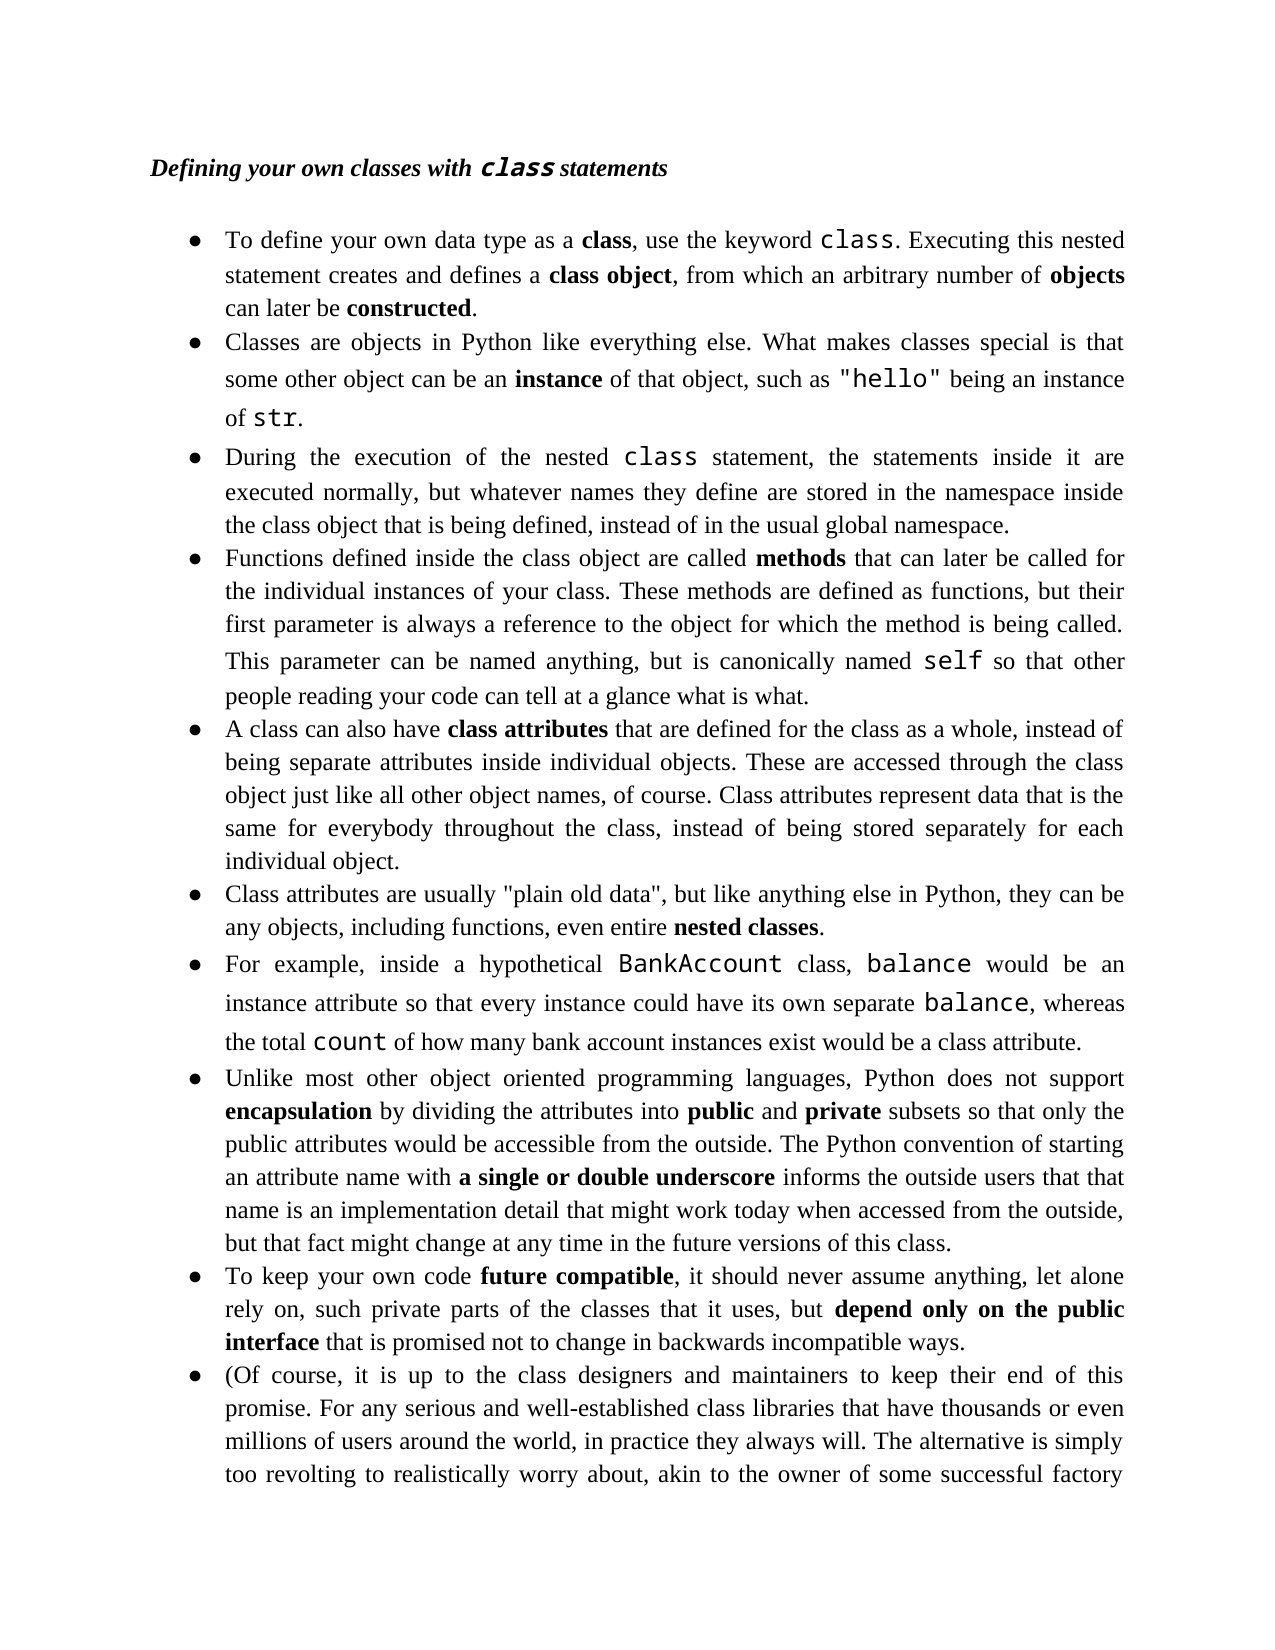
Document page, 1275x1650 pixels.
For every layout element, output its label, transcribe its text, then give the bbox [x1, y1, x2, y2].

list To keep your own code future compatible, it should never assume anything, let alone rely on, such private parts of the classes that it uses, but depend only on the public interface that is promised not to change in backwards incompatible ways. [187, 1261, 1125, 1356]
list Unlike most other object oriented programming languages, Python does not support encapsulation by dividing the attributes into public and private subsets so that only the public attributes would be accessible from the outside. The Python convention of starting an attribute name with a single or double underscore informs the outside users that that name is an implementation detail that might work today when accessed from the outside, but that fact might change at any time in the future versions of this class. [187, 1063, 1125, 1257]
text Defining your own classes with class statements [150, 150, 1125, 184]
list (Of course, it is up to the class designers and maintainers to keep their end of this promise. For any serious and well-established class libraries that have thousands or even millions of users around the world, in practice they always will. The alternative is simply too revolting to realistically worry about, akin to the owner of some successful factory [187, 1360, 1125, 1488]
list For example, inside a hypothetical BankAccount class, balance would be an instance attribute so that every instance could have its own separate balance, whereas the total count of how many bank account instances exist would be a class attribute. [187, 946, 1125, 1058]
list To define your own data type as a class, use the keyword class. Executing this nested statement creates and defines a class object, from which an arbitrary number of objects can later be constructed. [187, 222, 1125, 322]
list Class attributes are usually "plain old data", but like anything else in Python, they can be any objects, including functions, even entire nested classes. [187, 879, 1125, 941]
list Classes are objects in Python like everything else. What makes classes special is that some other object can be an instance of that object, such as "hello" being an instance of str. [187, 327, 1125, 434]
list Functions defined inside the class object are called methods that can later be called for the individual instances of your class. These methods are defined as functions, but their first parameter is always a reference to the object for which the method is being called. This parameter can be named anything, but is canonically named self so that other people reading your code can tell at a glance what is what. [187, 543, 1125, 710]
list During the execution of the nested class statement, the statements inside it are executed normally, but whatever names they define are stored in the namespace inside the class object that is being defined, instead of in the usual global namespace. [187, 439, 1125, 539]
list A class can also have class attributes that are defined for the class as a whole, instead of being separate attributes inside individual objects. These are accessed through the class object just like all other object names, of course. Class attributes represent data that is the same for everybody throughout the class, instead of being stored separately for each individual object. [187, 714, 1125, 875]
